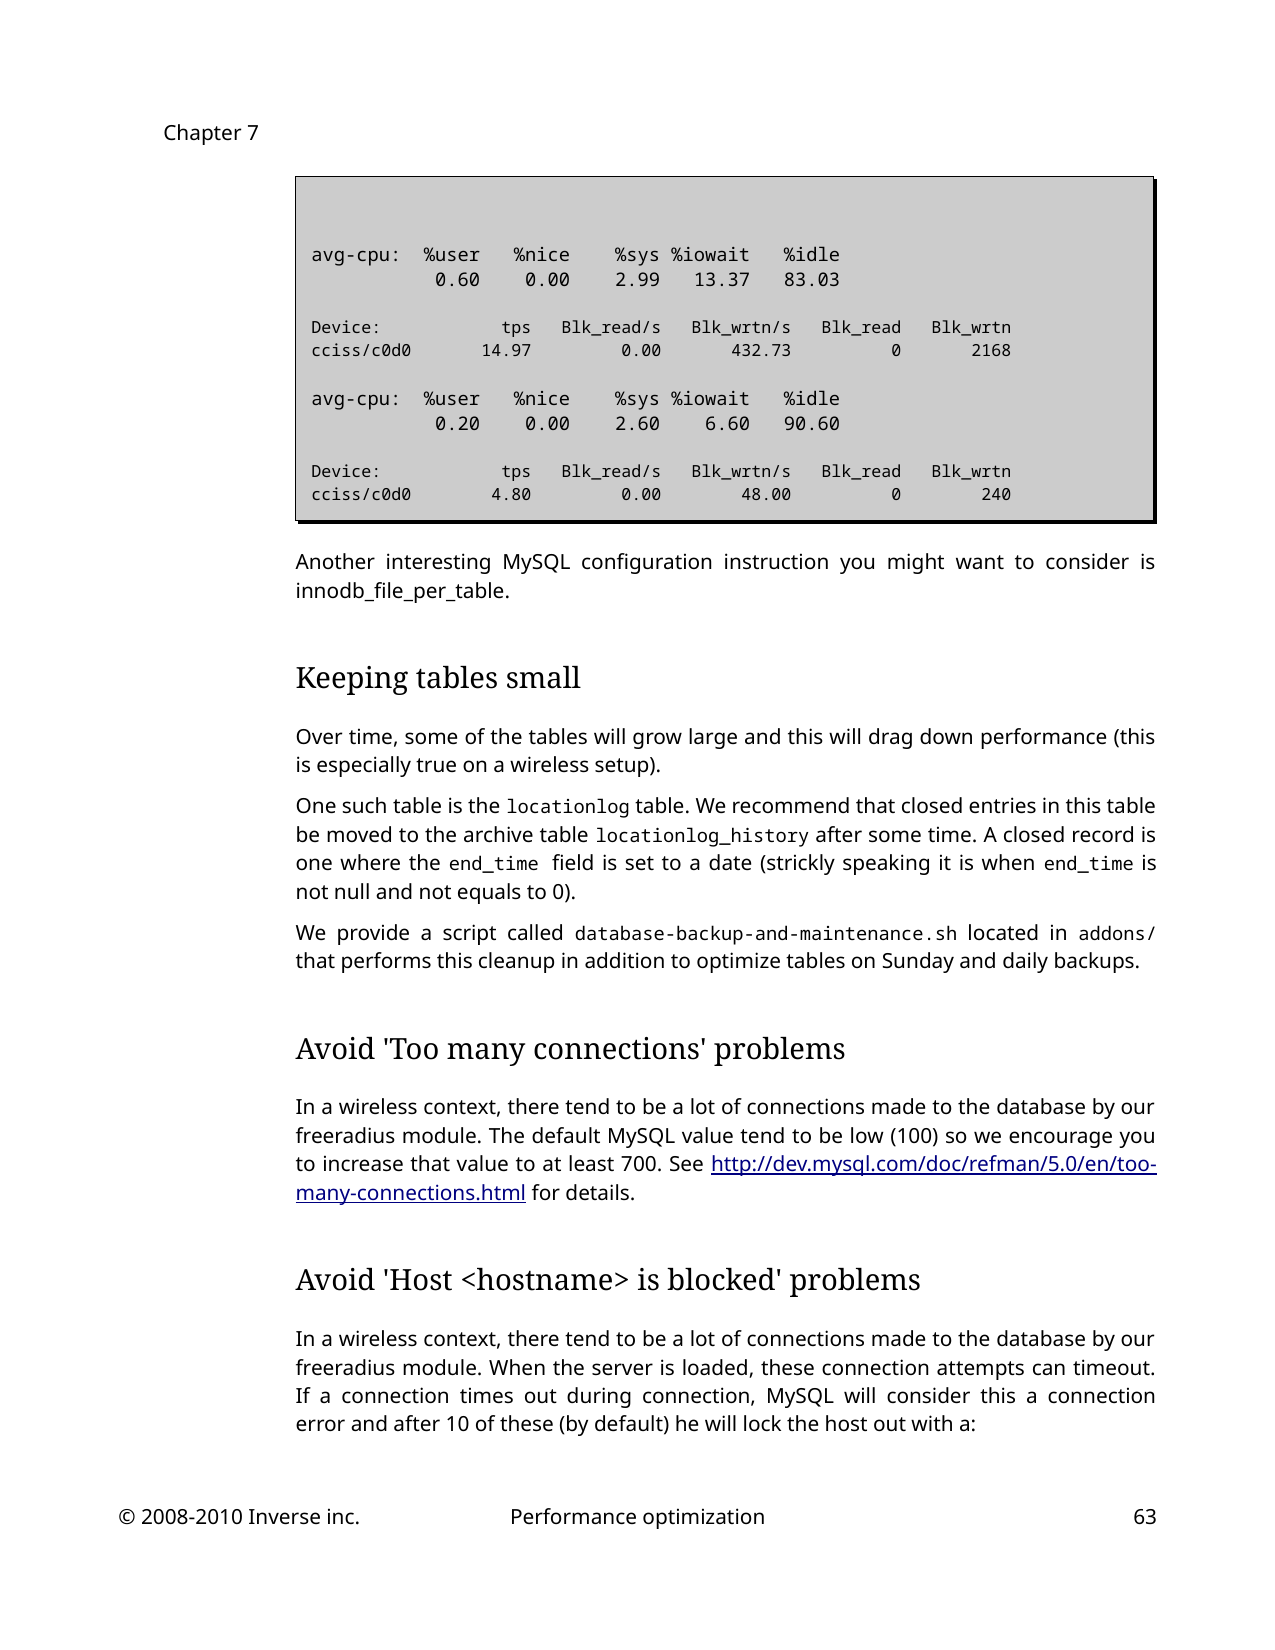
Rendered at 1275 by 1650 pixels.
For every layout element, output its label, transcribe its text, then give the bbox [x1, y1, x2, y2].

subtitle Avoid 'Too many connections' problems [295, 1028, 1157, 1068]
text Another interesting MySQL configuration instruction you might want to consider is innodb_file_per_table. [295, 547, 1157, 604]
text We provide a script called database-backup-and-maintenance.sh located in addons/ that performs this cleanup in addition to optimize tables on Sunday and daily backups. [295, 918, 1157, 974]
text Device: tps Blk_read/s Blk_wrtn/s Blk_read Blk_wrtn cciss/c0d0 14.97 0.00 432.73 0 2168 [296, 300, 1153, 361]
text In a wireless context, there tend to be a lot of connections made to the database by our freeradius module. The default MySQL value tend to be low (100) so we encourage you to increase that value to at least 700. See http://dev.mysql.com/doc/refman/5.0/en/too-many-connections.html for details. [295, 1092, 1157, 1206]
text avg-cpu: %user %nice %sys %iowait %idle 0.20 0.00 2.60 6.60 90.60 [296, 369, 1153, 436]
subtitle Keeping tables small [295, 658, 1157, 697]
text One such table is the locationlog table. We recommend that closed entries in this table be moved to the archive table locationlog_history after some time. A closed record is one where the end_time field is set to a date (strickly speaking it is when end_time is not null and not equals to 0). [295, 791, 1157, 905]
text avg-cpu: %user %nice %sys %iowait %idle 0.60 0.00 2.99 13.37 83.03 [296, 225, 1153, 292]
text Over time, some of the tables will grow large and this will drag down performance (this is especially true on a wireless setup). [295, 722, 1157, 779]
text Device: tps Blk_read/s Blk_wrtn/s Blk_read Blk_wrtn cciss/c0d0 4.80 0.00 48.00 0 240 [296, 444, 1153, 520]
text In a wireless context, there tend to be a lot of connections made to the database by our freeradius module. When the server is loaded, these connection attempts can timeout. If a connection times out during connection, MySQL will consider this a connection error and after 10 of these (by default) he will lock the host out with a: [295, 1324, 1157, 1438]
subtitle Avoid 'Host <hostname> is blocked' problems [295, 1260, 1157, 1299]
